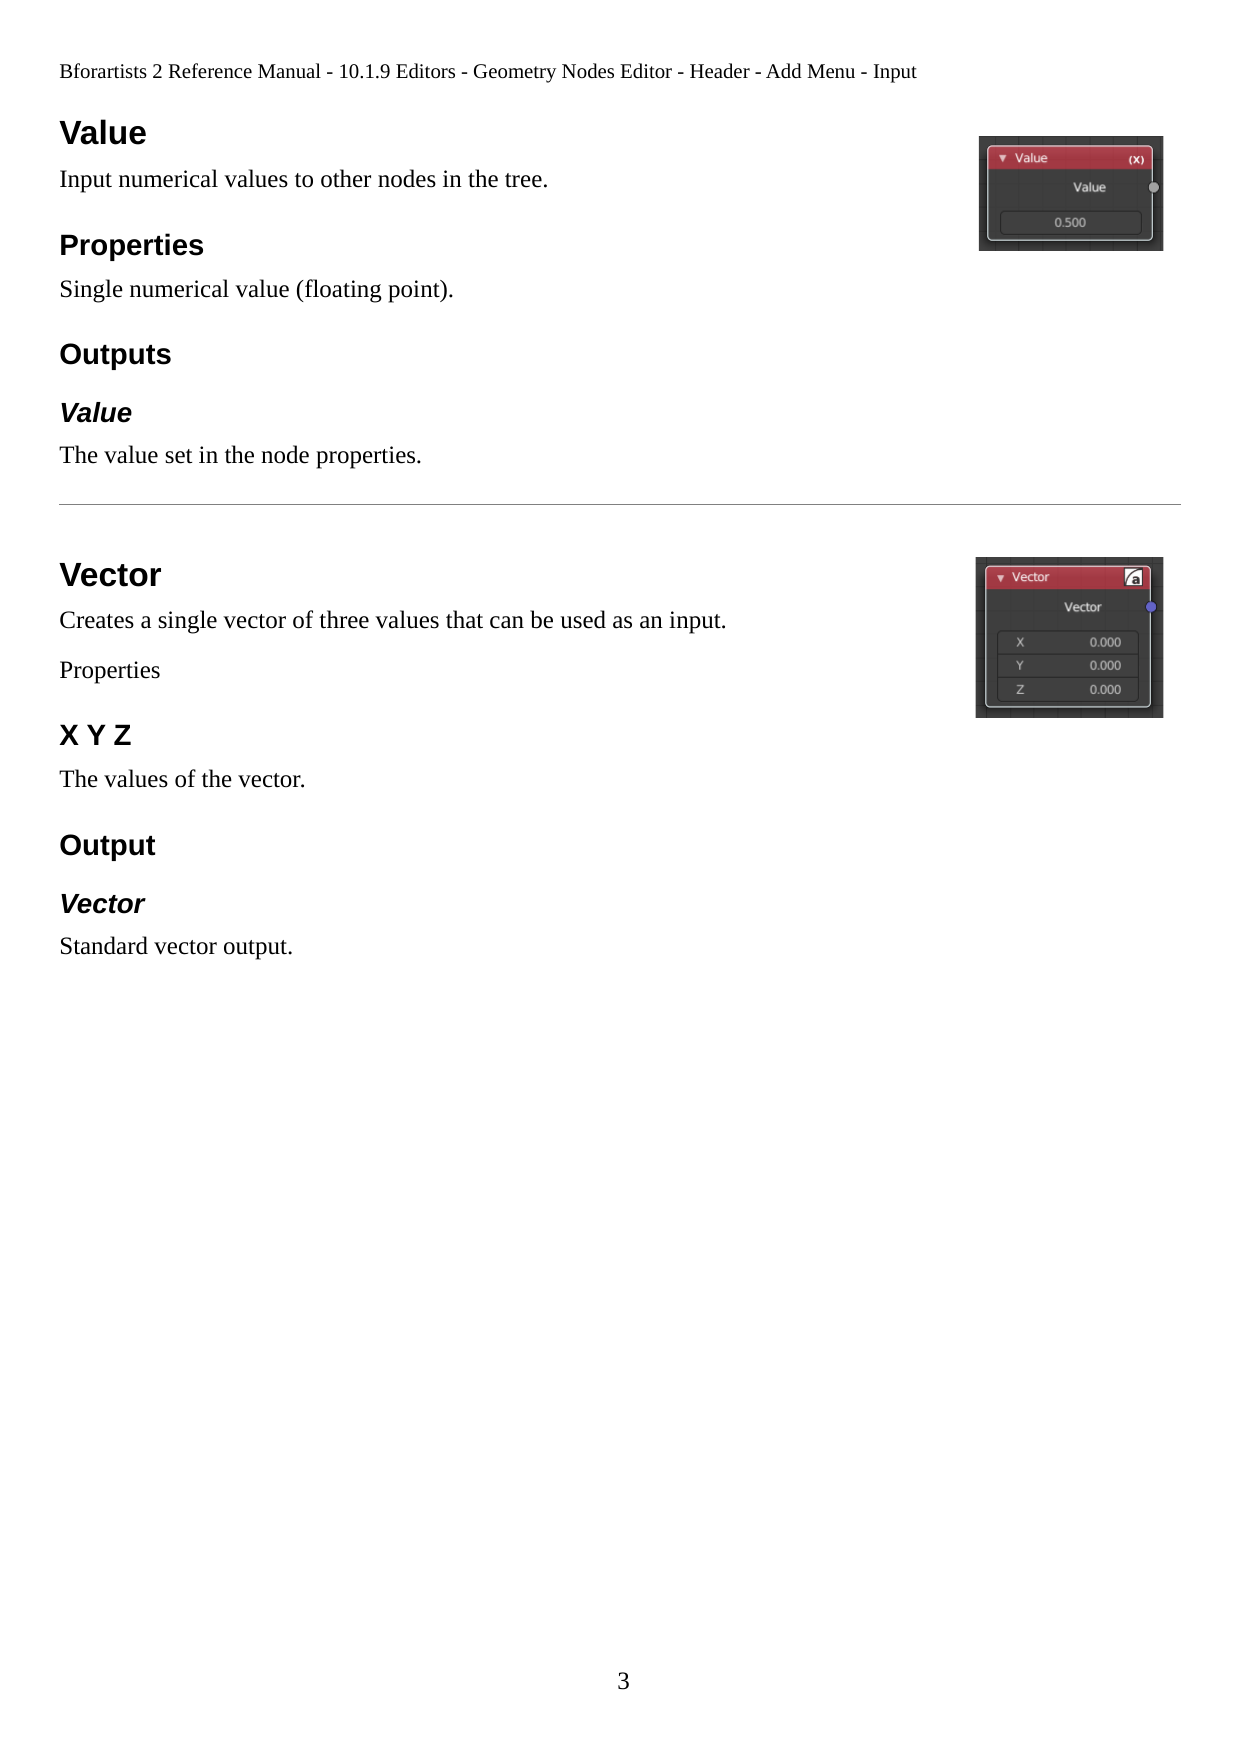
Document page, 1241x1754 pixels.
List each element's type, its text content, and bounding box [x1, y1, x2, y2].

text Properties [59, 655, 975, 683]
text Input numerical values to other nodes in the tree. [59, 164, 978, 192]
subtitle Properties [59, 227, 1181, 261]
text The value set in the node properties. [59, 440, 1181, 469]
subtitle Output [59, 828, 1181, 862]
subtitle X Y Z [59, 718, 1181, 752]
subtitle Vector [59, 554, 1181, 593]
subtitle Value [59, 396, 1181, 428]
text Single numerical value (floating point). [59, 274, 1181, 302]
text The values of the vector. [59, 764, 1181, 793]
subtitle Value [59, 113, 1181, 151]
picture [975, 557, 1164, 718]
subtitle Outputs [59, 337, 1181, 371]
text Creates a single vector of three values that can be used as an input. [59, 606, 975, 634]
text [1164, 655, 1181, 683]
text Standard vector output. [59, 931, 1181, 960]
picture [978, 136, 1164, 251]
subtitle Vector [59, 887, 1181, 919]
